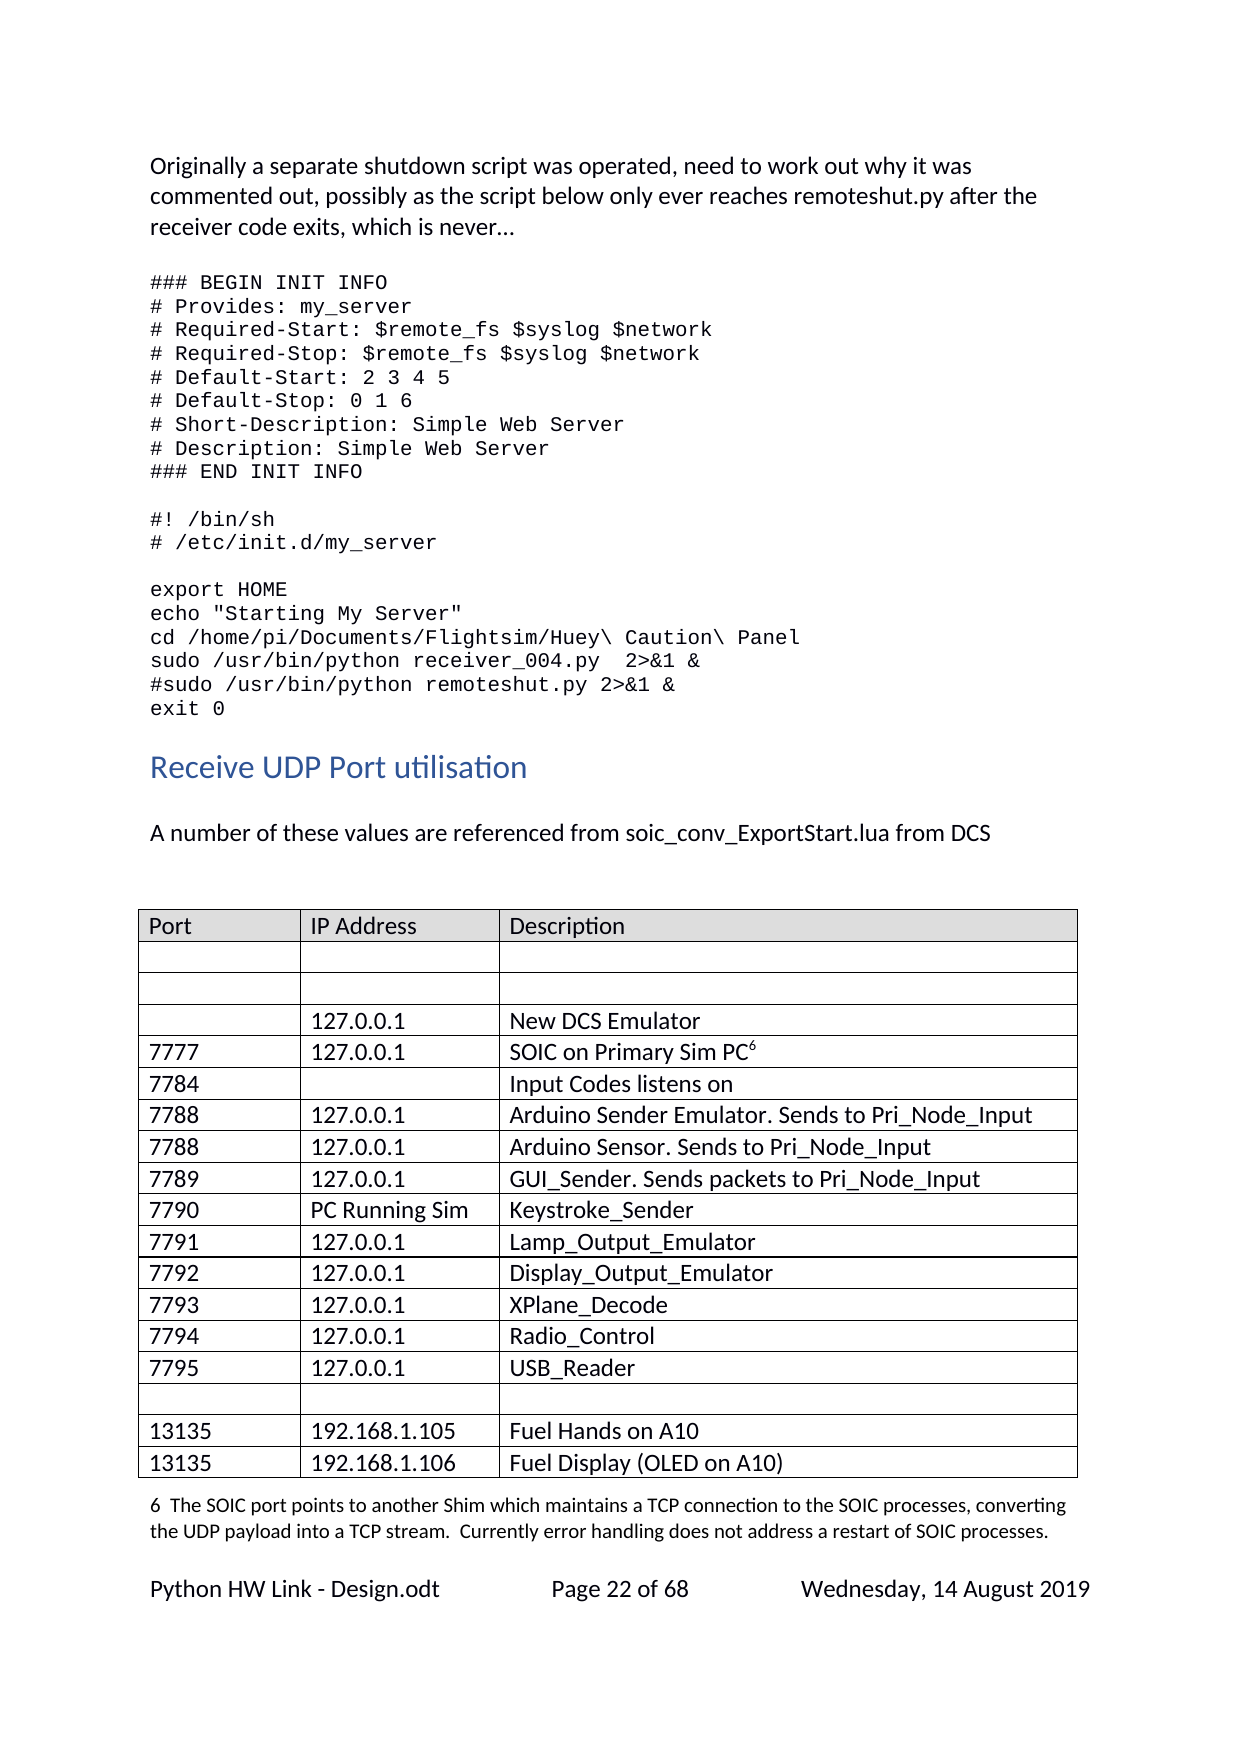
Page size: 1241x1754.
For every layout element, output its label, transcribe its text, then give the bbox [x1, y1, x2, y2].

table_cell 127.0.0.1 [301, 1352, 499, 1383]
text sudo /usr/bin/python receiver_004.py 2>&1 & [150, 650, 1090, 674]
text # Required-Start: $remote_fs $syslog $network [150, 319, 1090, 343]
table_cell 127.0.0.1 [301, 1131, 499, 1162]
text #! /bin/sh [150, 508, 1090, 532]
text cd /home/pi/Documents/Flightsim/Huey\ Caution\ Panel [150, 627, 1090, 650]
table_cell 127.0.0.1 [301, 1258, 499, 1288]
table_cell 7793 [139, 1289, 300, 1319]
text ### END INIT INFO [150, 461, 1090, 485]
table_cell XPlane_Decode [500, 1289, 1077, 1319]
text # Default-Stop: 0 1 6 [150, 390, 1090, 414]
table_cell New DCS Emulator [500, 1005, 1077, 1035]
table_cell 127.0.0.1 [301, 1289, 499, 1319]
table_cell 192.168.1.105 [301, 1415, 499, 1446]
table_cell Arduino Sensor. Sends to Pri_Node_Input [500, 1131, 1077, 1162]
table_cell 13135 [139, 1447, 300, 1477]
table_cell [139, 942, 300, 972]
table_cell 7794 [139, 1321, 300, 1351]
text # Description: Simple Web Server [150, 438, 1090, 461]
text # Provides: my_server [150, 296, 1090, 319]
text export HOME [150, 579, 1090, 603]
table_cell [301, 1384, 499, 1414]
table_cell [500, 1384, 1077, 1414]
text # Required-Stop: $remote_fs $syslog $network [150, 343, 1090, 367]
table_cell Lamp_Output_Emulator [500, 1226, 1077, 1256]
table_cell PC Running Sim [301, 1194, 499, 1225]
table_cell 7784 [139, 1068, 300, 1098]
table_cell Input Codes listens on [500, 1068, 1077, 1098]
text A number of these values are referenced from soic_conv_ExportStart.lua from DCS [150, 818, 1090, 848]
text # Short-Description: Simple Web Server [150, 414, 1090, 438]
table_cell 7792 [139, 1258, 300, 1288]
table_cell Fuel Hands on A10 [500, 1415, 1077, 1446]
table_cell 127.0.0.1 [301, 1163, 499, 1193]
table_cell Radio_Control [500, 1321, 1077, 1351]
table_cell [139, 1384, 300, 1414]
table_cell [500, 973, 1077, 1004]
table_cell 127.0.0.1 [301, 1100, 499, 1130]
text ### BEGIN INIT INFO [150, 272, 1090, 296]
table_cell 127.0.0.1 [301, 1321, 499, 1351]
table_header Port [139, 910, 300, 941]
table_cell 13135 [139, 1415, 300, 1446]
table_cell 127.0.0.1 [301, 1226, 499, 1256]
table_header IP Address [301, 910, 499, 941]
text Originally a separate shutdown script was operated, need to work out why it was commented out, possibly as the script below only ever reaches remoteshut.py after the receiver code exits, which is never… [150, 150, 1090, 242]
table_cell 7795 [139, 1352, 300, 1383]
text #sudo /usr/bin/python remoteshut.py 2>&1 & [150, 674, 1090, 698]
table_cell 7791 [139, 1226, 300, 1256]
table_cell 7777 [139, 1036, 300, 1067]
table_cell [301, 973, 499, 1004]
table_cell [301, 942, 499, 972]
table_cell Keystroke_Sender [500, 1194, 1077, 1225]
text # /etc/init.d/my_server [150, 532, 1090, 556]
text echo "Starting My Server" [150, 603, 1090, 627]
table_cell GUI_Sender. Sends packets to Pri_Node_Input [500, 1163, 1077, 1193]
subtitle Receive UDP Port utilisation [150, 746, 1090, 787]
table_cell 127.0.0.1 [301, 1005, 499, 1035]
table_cell USB_Reader [500, 1352, 1077, 1383]
table_cell 7790 [139, 1194, 300, 1225]
text exit 0 [150, 698, 1090, 721]
table_cell [139, 973, 300, 1004]
table_cell [500, 942, 1077, 972]
table_cell 7788 [139, 1131, 300, 1162]
table_cell 127.0.0.1 [301, 1036, 499, 1067]
table_cell Fuel Display (OLED on A10) [500, 1447, 1077, 1477]
table_header Description [500, 910, 1077, 941]
table_cell 7788 [139, 1100, 300, 1130]
table_cell SOIC on Primary Sim PC [500, 1036, 1077, 1067]
table_cell Display_Output_Emulator [500, 1258, 1077, 1288]
text # Default-Start: 2 3 4 5 [150, 367, 1090, 390]
table_cell 7789 [139, 1163, 300, 1193]
table_cell 192.168.1.106 [301, 1447, 499, 1477]
table_cell [139, 1005, 300, 1035]
table_cell [301, 1068, 499, 1098]
table_cell Arduino Sender Emulator. Sends to Pri_Node_Input [500, 1100, 1077, 1130]
